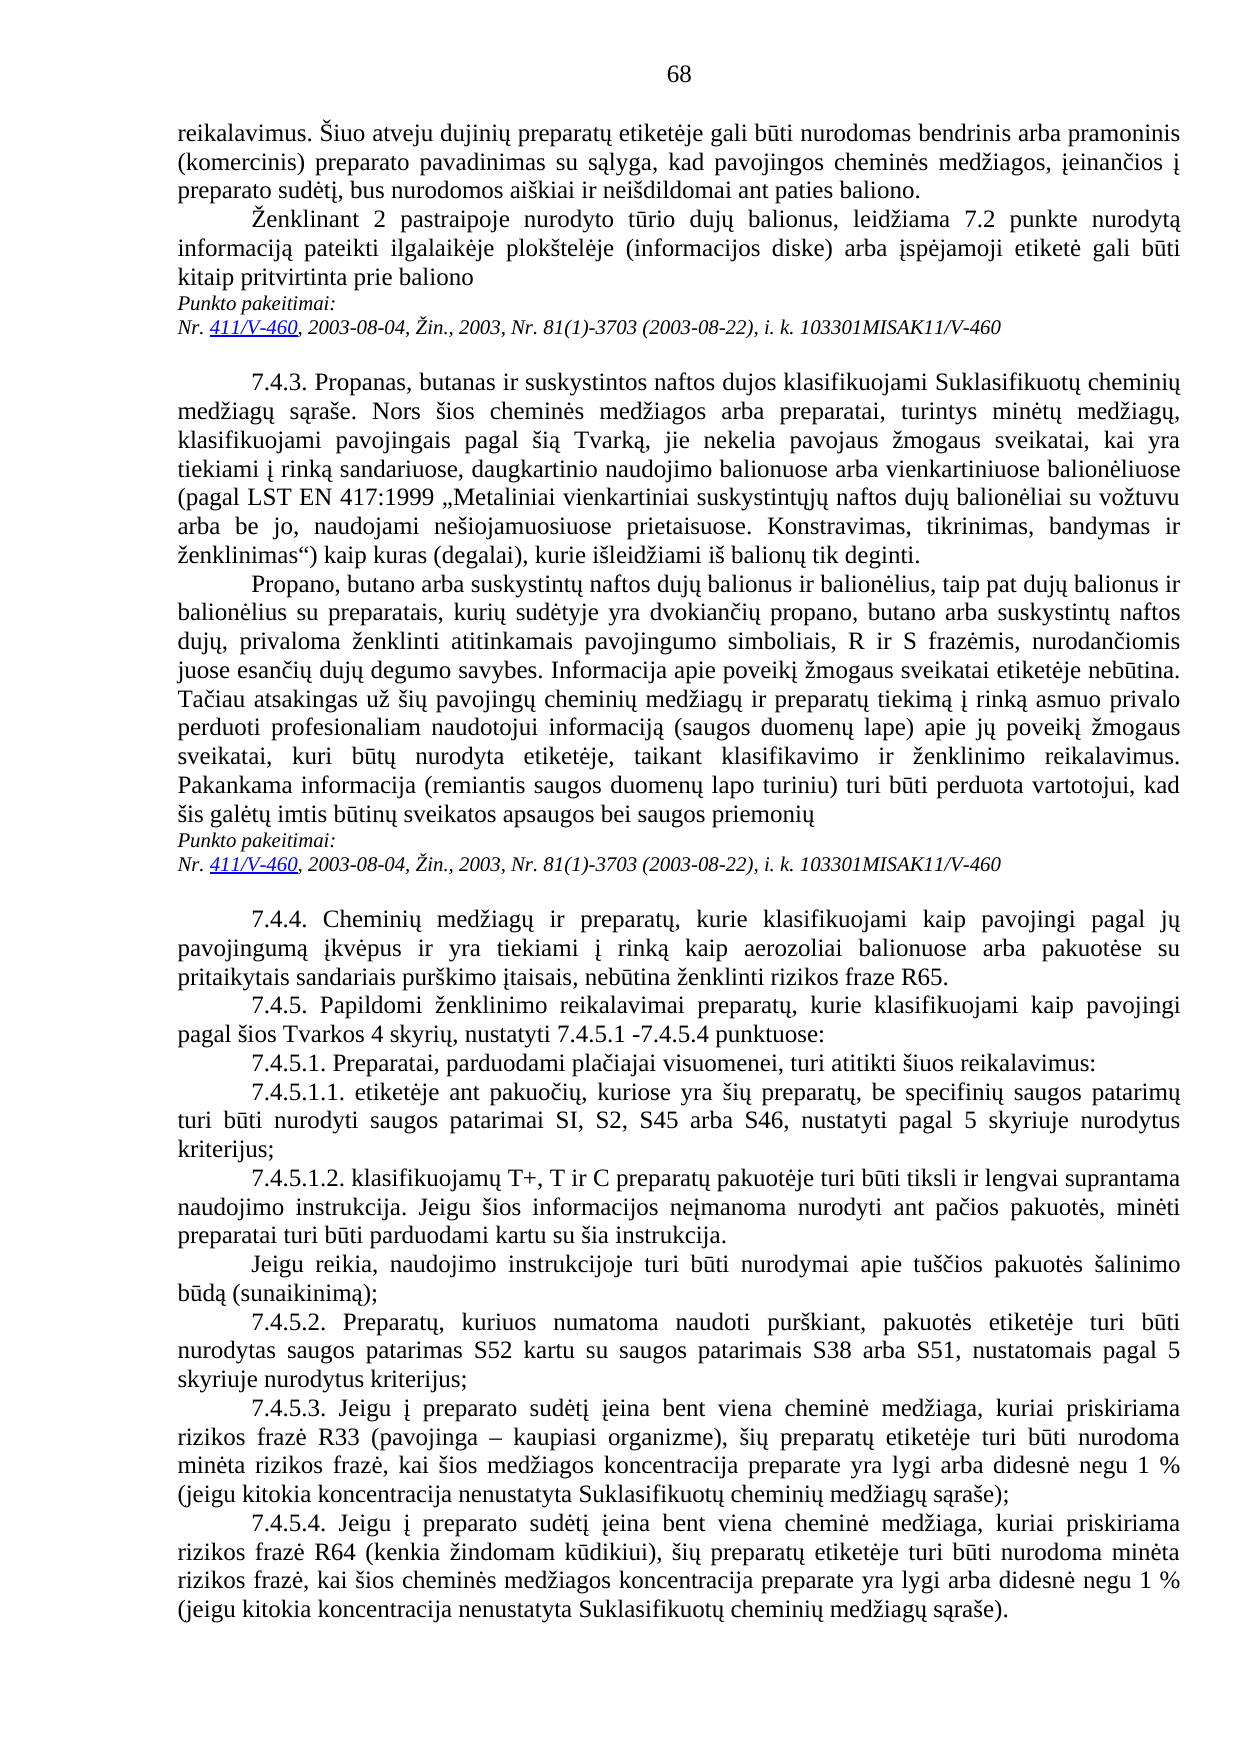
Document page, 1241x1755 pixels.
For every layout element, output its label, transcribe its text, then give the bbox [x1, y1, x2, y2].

text Jeigu reikia, naudojimo instrukcijoje turi būti nurodymai apie tuščios pakuotės šalinimo būdą (sunaikinimą); [177, 1249, 1181, 1307]
text 7.4.5.4. Jeigu į preparato sudėtį įeina bent viena cheminė medžiaga, kuriai priskiriama rizikos frazė R64 (kenkia žindomam kūdikiui), šių preparatų etiketėje turi būti nurodoma minėta rizikos frazė, kai šios cheminės medžiagos koncentracija preparate yra lygi arba didesnė negu 1 % (jeigu kitokia koncentracija nenustatyta Suklasifikuotų cheminių medžiagų sąraše). [177, 1508, 1181, 1623]
text 7.4.5.1.2. klasifikuojamų T+, T ir C preparatų pakuotėje turi būti tiksli ir lengvai suprantama naudojimo instrukcija. Jeigu šios informacijos neįmanoma nurodyti ant pačios pakuotės, minėti preparatai turi būti parduodami kartu su šia instrukcija. [177, 1163, 1181, 1249]
text 7.4.5. Papildomi ženklinimo reikalavimai preparatų, kurie klasifikuojami kaip pavojingi pagal šios Tvarkos 4 skyrių, nustatyti 7.4.5.1 -7.4.5.4 punktuose: [177, 991, 1181, 1048]
text 7.4.5.2. Preparatų, kuriuos numatoma naudoti purškiant, pakuotės etiketėje turi būti nurodytas saugos patarimas S52 kartu su saugos patarimais S38 arba S51, nustatomais pagal 5 skyriuje nurodytus kriterijus; [177, 1307, 1181, 1393]
text Propano, butano arba suskystintų naftos dujų balionus ir balionėlius, taip pat dujų balionus ir balionėlius su preparatais, kurių sudėtyje yra dvokiančių propano, butano arba suskystintų naftos dujų, privaloma ženklinti atitinkamais pavojingumo simboliais, R ir S frazėmis, nurodančiomis juose esančių dujų degumo savybes. Informacija apie poveikį žmogaus sveikatai etiketėje nebūtina. Tačiau atsakingas už šių pavojingų cheminių medžiagų ir preparatų tiekimą į rinką asmuo privalo perduoti profesionaliam naudotojui informaciją (saugos duomenų lape) apie jų poveikį žmogaus sveikatai, kuri būtų nurodyta etiketėje, taikant klasifikavimo ir ženklinimo reikalavimus. Pakankama informacija (remiantis saugos duomenų lapo turiniu) turi būti perduota vartotojui, kad šis galėtų imtis būtinų sveikatos apsaugos bei saugos priemonių [177, 569, 1181, 827]
text 7.4.5.3. Jeigu į preparato sudėtį įeina bent viena cheminė medžiaga, kuriai priskiriama rizikos frazė R33 (pavojinga – kaupiasi organizme), šių preparatų etiketėje turi būti nurodoma minėta rizikos frazė, kai šios medžiagos koncentracija preparate yra lygi arba didesnė negu 1 % (jeigu kitokia koncentracija nenustatyta Suklasifikuotų cheminių medžiagų sąraše); [177, 1393, 1181, 1508]
text Ženklinant 2 pastraipoje nurodyto tūrio dujų balionus, leidžiama 7.2 punkte nurodytą informaciją pateikti ilgalaikėje plokštelėje (informacijos diske) arba įspėjamoji etiketė gali būti kitaip pritvirtinta prie baliono [177, 204, 1181, 291]
text Punkto pakeitimai: [177, 827, 1181, 852]
text reikalavimus. Šiuo atveju dujinių preparatų etiketėje gali būti nurodomas bendrinis arba pramoninis (komercinis) preparato pavadinimas su sąlyga, kad pavojingos cheminės medžiagos, įeinančios į preparato sudėtį, bus nurodomos aiškiai ir neišdildomai ant paties baliono. [177, 118, 1181, 204]
text Nr. 411/V-460, 2003-08-04, Žin., 2003, Nr. 81(1)-3703 (2003-08-22), i. k. 103301MISAK11/V-460 [177, 315, 1181, 339]
text Punkto pakeitimai: [177, 291, 1181, 315]
text 7.4.4. Cheminių medžiagų ir preparatų, kurie klasifikuojami kaip pavojingi pagal jų pavojingumą įkvėpus ir yra tiekiami į rinką kaip aerozoliai balionuose arba pakuotėse su pritaikytais sandariais purškimo įtaisais, nebūtina ženklinti rizikos fraze R65. [177, 904, 1181, 991]
text 7.4.5.1. Preparatai, parduodami plačiajai visuomenei, turi atitikti šiuos reikalavimus: [177, 1048, 1181, 1077]
text Nr. 411/V-460, 2003-08-04, Žin., 2003, Nr. 81(1)-3703 (2003-08-22), i. k. 103301MISAK11/V-460 [177, 852, 1181, 876]
text 7.4.5.1.1. etiketėje ant pakuočių, kuriose yra šių preparatų, be specifinių saugos patarimų turi būti nurodyti saugos patarimai SI, S2, S45 arba S46, nustatyti pagal 5 skyriuje nurodytus kriterijus; [177, 1077, 1181, 1163]
text 7.4.3. Propanas, butanas ir suskystintos naftos dujos klasifikuojami Suklasifikuotų cheminių medžiagų sąraše. Nors šios cheminės medžiagos arba preparatai, turintys minėtų medžiagų, klasifikuojami pavojingais pagal šią Tvarką, jie nekelia pavojaus žmogaus sveikatai, kai yra tiekiami į rinką sandariuose, daugkartinio naudojimo balionuose arba vienkartiniuose balionėliuose (pagal LST EN 417:1999 „Metaliniai vienkartiniai suskystintųjų naftos dujų balionėliai su vožtuvu arba be jo, naudojami nešiojamuosiuose prietaisuose. Konstravimas, tikrinimas, bandymas ir ženklinimas“) kaip kuras (degalai), kurie išleidžiami iš balionų tik deginti. [177, 367, 1181, 569]
